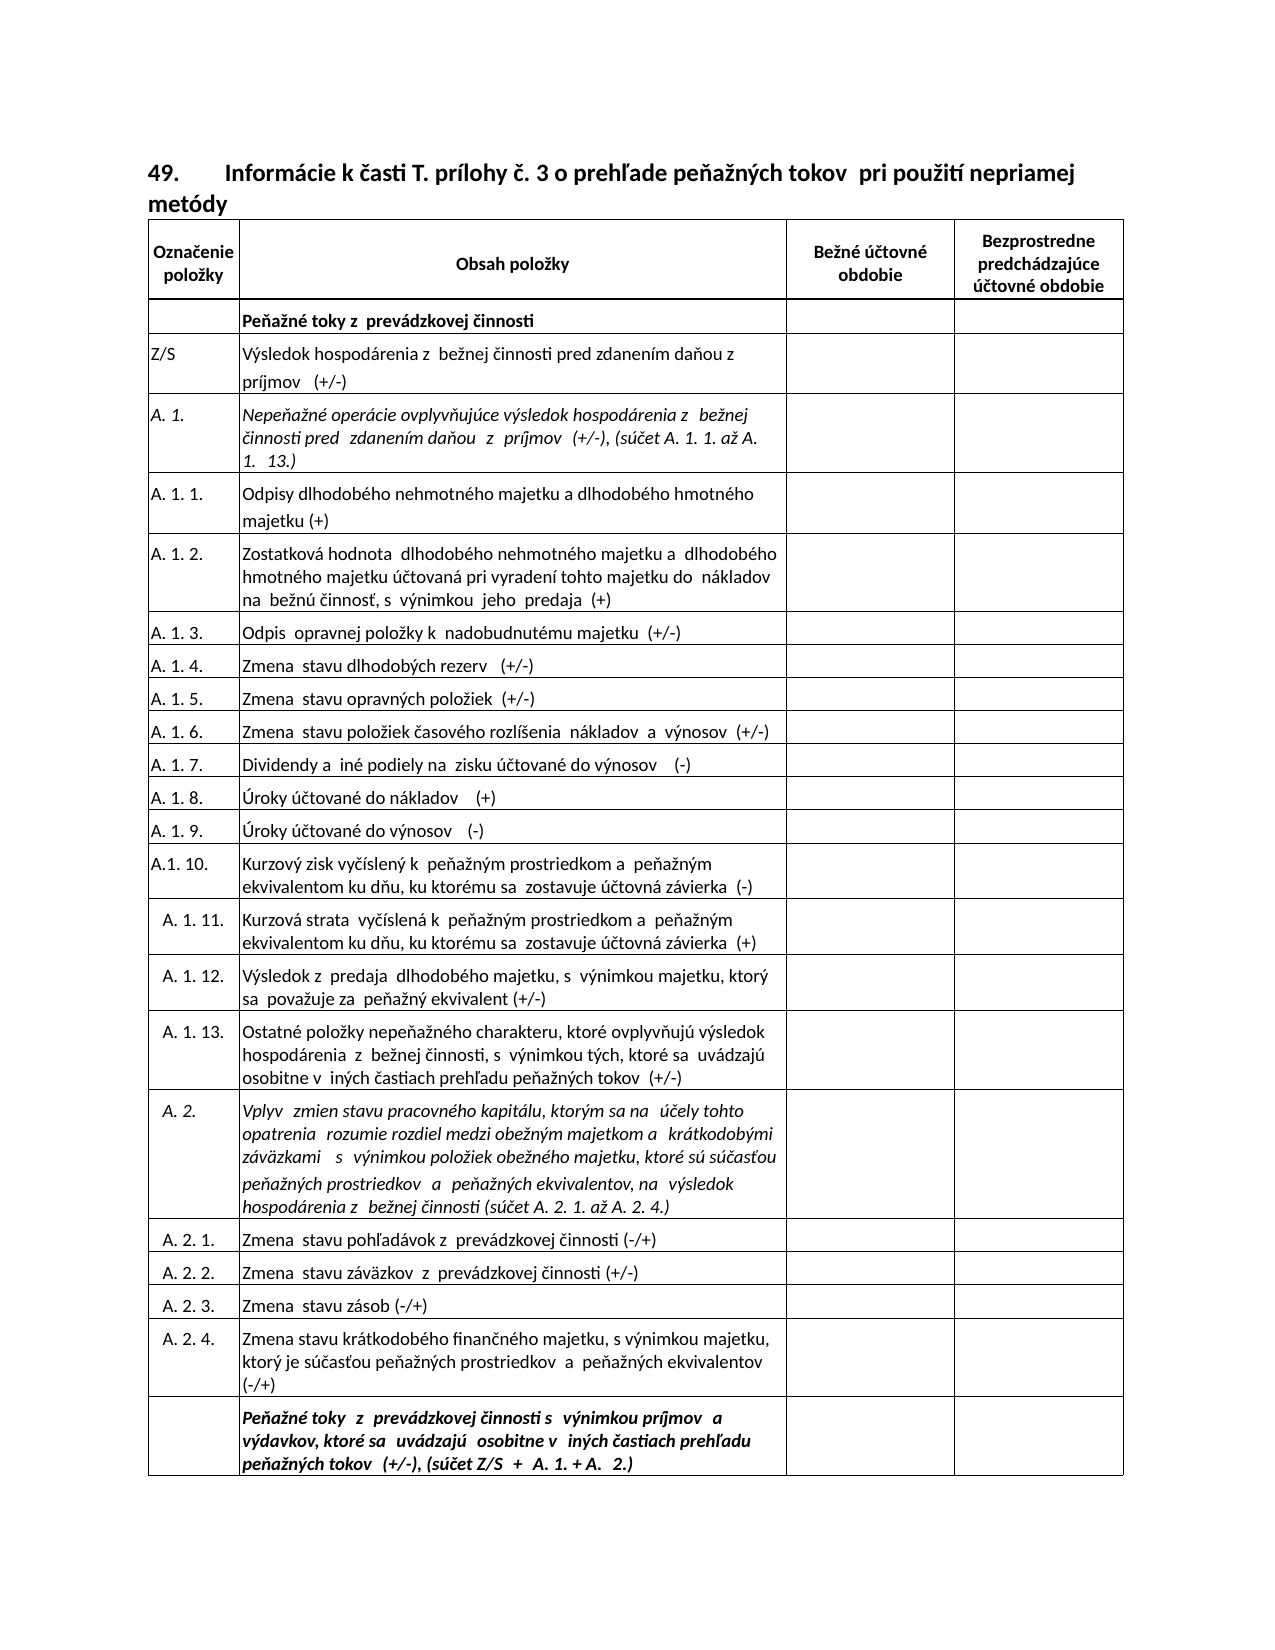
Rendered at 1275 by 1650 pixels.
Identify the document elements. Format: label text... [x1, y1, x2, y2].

table_cell Ostatné položky nepeňažného charakteru, ktoré ovplyvňujú výsledok hospodárenia z bežnej činnosti, s výnimkou tých, ktoré sa uvádzajú osobitne v iných častiach prehľadu peňažných tokov (+/-) [240, 1011, 786, 1089]
table_cell Odpis opravnej položky k nadobudnutému majetku (+/-) [240, 612, 786, 644]
table_cell A. 1. 3. [149, 612, 239, 644]
table_cell Zmena stavu opravných položiek (+/-) [240, 678, 786, 710]
table_cell Z/S [149, 334, 239, 393]
table_cell A. 1. 6. [149, 711, 239, 743]
table_cell A. 1. 2. [149, 534, 239, 611]
table_cell A. 2. 2. [149, 1252, 239, 1284]
table_cell [955, 473, 1123, 532]
table_cell [787, 1319, 954, 1396]
table_cell [955, 645, 1123, 677]
table_cell [955, 1397, 1123, 1475]
table_cell A. 2. [149, 1090, 239, 1218]
table_header Bežné účtovné obdobie [787, 220, 954, 297]
table_cell [787, 777, 954, 809]
table_cell A. 1. [149, 394, 239, 472]
table_cell [955, 1011, 1123, 1089]
table_cell A.1. 10. [149, 844, 239, 898]
table_cell [955, 534, 1123, 611]
table_cell Výsledok z predaja dlhodobého majetku, s výnimkou majetku, ktorý sa považuje za peňažný ekvivalent (+/-) [240, 955, 786, 1010]
table_cell [787, 612, 954, 644]
table_cell Zmena stavu pohľadávok z prevádzkovej činnosti (-/+) [240, 1219, 786, 1251]
table_cell A. 1. 11. [149, 899, 239, 954]
table_cell [787, 300, 954, 332]
table_cell [149, 1397, 239, 1475]
table_cell [955, 334, 1123, 393]
table_cell A. 1. 5. [149, 678, 239, 710]
table_cell [955, 711, 1123, 743]
table_cell [149, 300, 239, 332]
table_cell Peňažné toky z prevádzkovej činnosti [240, 300, 786, 332]
table_cell Peňažné toky z prevádzkovej činnosti s výnimkou príjmov a výdavkov, ktoré sa uvádzajú osobitne v iných častiach prehľadu peňažných tokov (+/-), (súčet Z/S + A. 1. + A. 2.) [240, 1397, 786, 1475]
table_cell [955, 844, 1123, 898]
table_cell Zmena stavu položiek časového rozlíšenia nákladov a výnosov (+/-) [240, 711, 786, 743]
table_cell Zmena stavu krátkodobého finančného majetku, s výnimkou majetku, ktorý je súčasťou peňažných prostriedkov a peňažných ekvivalentov (-/+) [240, 1319, 786, 1396]
table_cell [787, 473, 954, 532]
table_cell [787, 1011, 954, 1089]
table_cell [955, 955, 1123, 1010]
table_cell A. 1. 13. [149, 1011, 239, 1089]
table_cell [955, 1252, 1123, 1284]
table_cell Výsledok hospodárenia z bežnej činnosti pred zdanením daňou z príjmov (+/-) [240, 334, 786, 393]
table_cell A. 2. 3. [149, 1285, 239, 1317]
table_cell [955, 300, 1123, 332]
table_cell A. 1. 9. [149, 810, 239, 842]
table_cell [787, 1090, 954, 1218]
table_cell [787, 844, 954, 898]
table_cell [955, 1319, 1123, 1396]
table_cell [787, 334, 954, 393]
table_header Označenie položky [149, 220, 239, 297]
table_cell A. 1. 7. [149, 744, 239, 776]
table_cell Kurzový zisk vyčíslený k peňažným prostriedkom a peňažným ekvivalentom ku dňu, ku ktorému sa zostavuje účtovná závierka (-) [240, 844, 786, 898]
table_cell A. 1. 12. [149, 955, 239, 1010]
table_cell [955, 810, 1123, 842]
table_cell Úroky účtované do výnosov (-) [240, 810, 786, 842]
text 49. Informácie k časti T. prílohy č. 3 o prehľade peňažných tokov pri použití nepriamej metódy [148, 158, 1127, 219]
table_cell [787, 645, 954, 677]
table_cell A. 2. 4. [149, 1319, 239, 1396]
table_cell [787, 899, 954, 954]
table_cell [955, 394, 1123, 472]
table_cell [787, 955, 954, 1010]
table_cell Odpisy dlhodobého nehmotného majetku a dlhodobého hmotného majetku (+) [240, 473, 786, 532]
table_cell Zmena stavu záväzkov z prevádzkovej činnosti (+/-) [240, 1252, 786, 1284]
table_cell Úroky účtované do nákladov (+) [240, 777, 786, 809]
table_header Bezprostredne predchádzajúce účtovné obdobie [955, 220, 1123, 297]
table_cell [787, 744, 954, 776]
table_cell Vplyv zmien stavu pracovného kapitálu, ktorým sa na účely tohto opatrenia rozumie rozdiel medzi obežným majetkom a krátkodobými záväzkami s výnimkou položiek obežného majetku, ktoré sú súčasťou peňažných prostriedkov a peňažných ekvivalentov, na výsledok hospodárenia z bežnej činnosti (súčet A. 2. 1. až A. 2. 4.) [240, 1090, 786, 1218]
table_cell A. 1. 8. [149, 777, 239, 809]
table_cell [787, 678, 954, 710]
table_cell [955, 899, 1123, 954]
table_cell [787, 394, 954, 472]
table_cell [787, 1285, 954, 1317]
table_cell Zostatková hodnota dlhodobého nehmotného majetku a dlhodobého hmotného majetku účtovaná pri vyradení tohto majetku do nákladov na bežnú činnosť, s výnimkou jeho predaja (+) [240, 534, 786, 611]
table_cell A. 1. 1. [149, 473, 239, 532]
table_cell [787, 534, 954, 611]
table_cell [955, 678, 1123, 710]
table_cell Nepeňažné operácie ovplyvňujúce výsledok hospodárenia z bežnej činnosti pred zdanením daňou z príjmov (+/-), (súčet A. 1. 1. až A. 1. 13.) [240, 394, 786, 472]
table_cell Kurzová strata vyčíslená k peňažným prostriedkom a peňažným ekvivalentom ku dňu, ku ktorému sa zostavuje účtovná závierka (+) [240, 899, 786, 954]
table_cell [787, 711, 954, 743]
table_cell [787, 1252, 954, 1284]
table_cell A. 2. 1. [149, 1219, 239, 1251]
table_cell [955, 1219, 1123, 1251]
table_cell Zmena stavu dlhodobých rezerv (+/-) [240, 645, 786, 677]
table_cell [955, 1285, 1123, 1317]
table_cell [787, 1219, 954, 1251]
table_cell A. 1. 4. [149, 645, 239, 677]
table_cell [955, 744, 1123, 776]
table_header Obsah položky [240, 220, 786, 297]
table_cell Zmena stavu zásob (-/+) [240, 1285, 786, 1317]
table_cell [787, 1397, 954, 1475]
table_cell [955, 612, 1123, 644]
table_cell [955, 1090, 1123, 1218]
table_cell [787, 810, 954, 842]
table_cell [955, 777, 1123, 809]
table_cell Dividendy a iné podiely na zisku účtované do výnosov (-) [240, 744, 786, 776]
